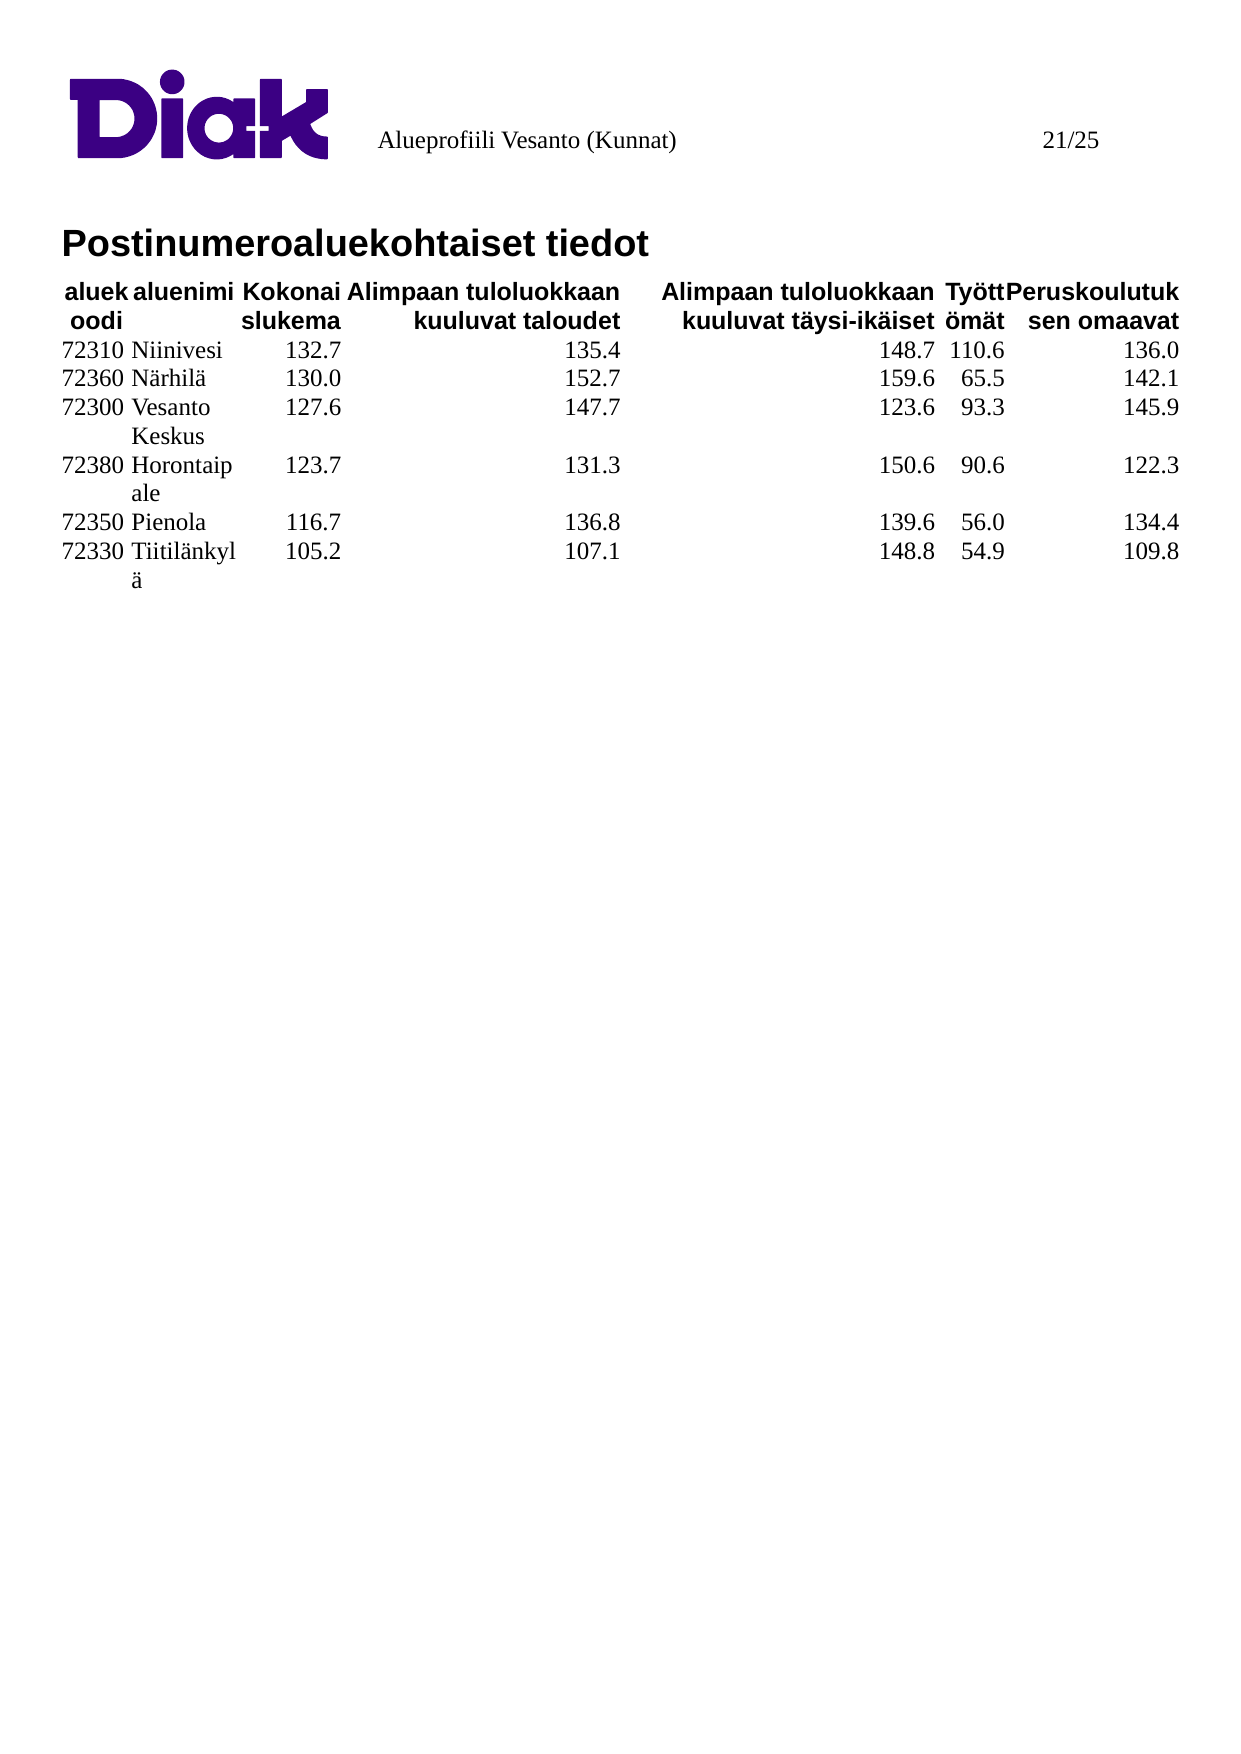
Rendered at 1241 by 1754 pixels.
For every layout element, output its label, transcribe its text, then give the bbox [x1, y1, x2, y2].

table_cell 150.6 [620, 450, 934, 507]
subtitle Postinumeroaluekohtaiset tiedot [61, 221, 1179, 265]
table_header Alimpaan tuloluokkaan kuuluvat taloudet [341, 277, 620, 335]
table_cell 136.0 [1004, 335, 1179, 363]
table_cell 130.0 [236, 364, 341, 392]
table_header Työttömät [935, 277, 1004, 335]
table_header aluekoodi [61, 277, 131, 335]
table_cell 123.6 [620, 392, 934, 450]
table_cell Närhilä [131, 364, 236, 392]
table_header aluenimi [131, 277, 236, 335]
table_cell 54.9 [935, 536, 1004, 593]
table_cell Tiitilänkylä [131, 536, 236, 593]
table_cell 72350 [61, 507, 131, 536]
table_cell 148.7 [620, 335, 934, 363]
table_cell 142.1 [1004, 364, 1179, 392]
table_cell 109.8 [1004, 536, 1179, 593]
table_cell 127.6 [236, 392, 341, 450]
table_cell 72330 [61, 536, 131, 593]
table_cell 134.4 [1004, 507, 1179, 536]
table_cell 72380 [61, 450, 131, 507]
table_cell Pienola [131, 507, 236, 536]
table_header Peruskoulutuksen omaavat [1004, 277, 1179, 335]
table_cell 152.7 [341, 364, 620, 392]
table_cell 65.5 [935, 364, 1004, 392]
table_cell Vesanto Keskus [131, 392, 236, 450]
table_cell 93.3 [935, 392, 1004, 450]
table_cell 105.2 [236, 536, 341, 593]
table_cell 135.4 [341, 335, 620, 363]
table_cell 131.3 [341, 450, 620, 507]
table_cell 123.7 [236, 450, 341, 507]
table_cell Horontaipale [131, 450, 236, 507]
table_cell 56.0 [935, 507, 1004, 536]
table_cell 110.6 [935, 335, 1004, 363]
table_cell 72360 [61, 364, 131, 392]
table_cell 90.6 [935, 450, 1004, 507]
table_cell 122.3 [1004, 450, 1179, 507]
table_cell 72310 [61, 335, 131, 363]
table_cell 72300 [61, 392, 131, 450]
table_cell 147.7 [341, 392, 620, 450]
table_header Kokonaislukema [236, 277, 341, 335]
table_cell 136.8 [341, 507, 620, 536]
table_header Alimpaan tuloluokkaan kuuluvat täysi-ikäiset [620, 277, 934, 335]
table_cell 132.7 [236, 335, 341, 363]
table_cell 139.6 [620, 507, 934, 536]
table_cell Niinivesi [131, 335, 236, 363]
table_cell 116.7 [236, 507, 341, 536]
table_cell 107.1 [341, 536, 620, 593]
table_cell 148.8 [620, 536, 934, 593]
table_cell 159.6 [620, 364, 934, 392]
table_cell 145.9 [1004, 392, 1179, 450]
